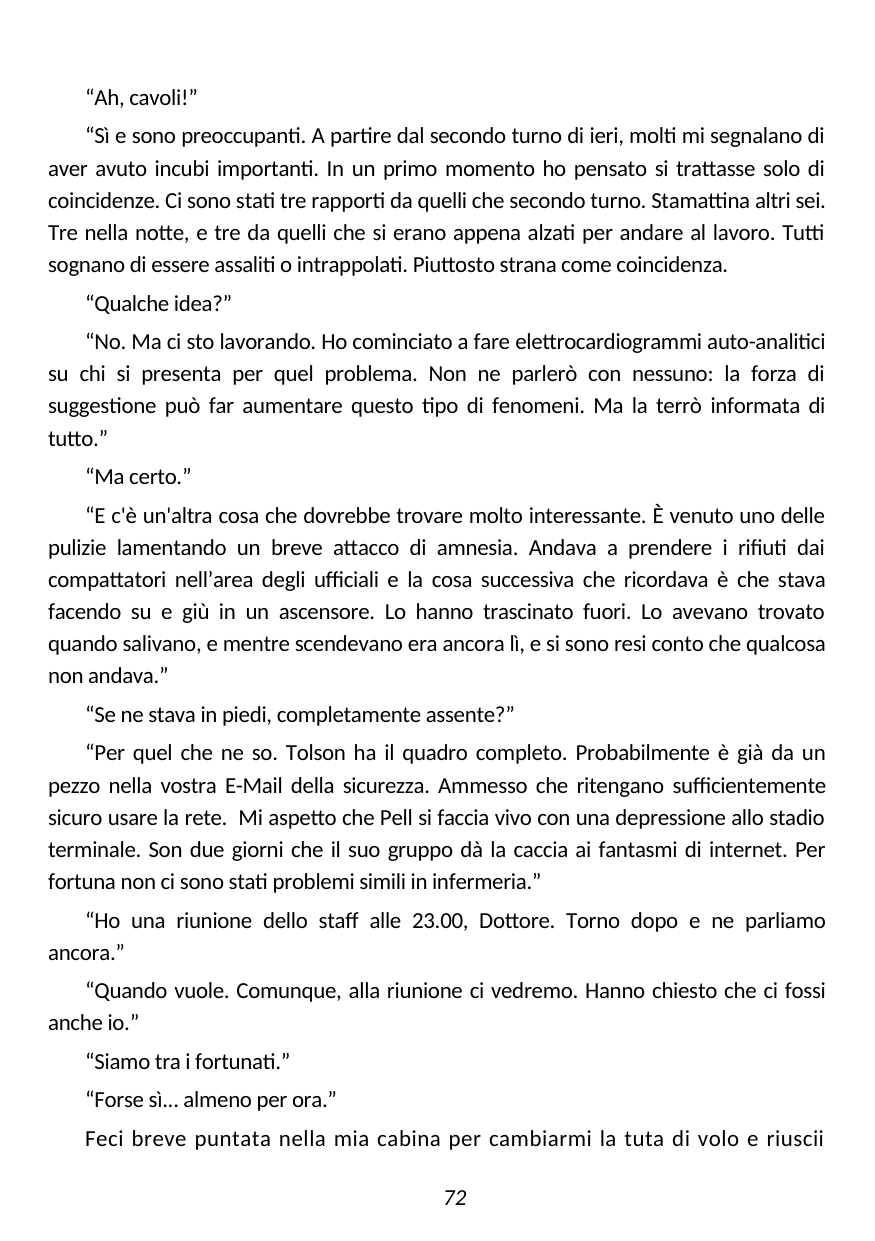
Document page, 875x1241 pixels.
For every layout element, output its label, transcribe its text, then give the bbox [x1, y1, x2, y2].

text “Ma certo.” [48, 462, 826, 490]
text “Ah, cavoli!” [48, 83, 826, 111]
text “E c'è un'altra cosa che dovrebbe trovare molto interessante. È venuto uno delle pulizie lamentando un breve attacco di amnesia. Andava a prendere i rifiuti dai compattatori nell’area degli ufficiali e la cosa successiva che ricordava è che stava facendo su e giù in un ascensore. Lo hanno trascinato fuori. Lo avevano trovato quando salivano, e mentre scendevano era ancora lì, e si sono resi conto che qualcosa non andava.” [48, 501, 826, 690]
text “Qualche idea?” [48, 289, 826, 317]
text “Ho una riunione dello staff alle 23.00, Dottore. Torno dopo e ne parliamo ancora.” [48, 906, 826, 966]
text “Siamo tra i fortunati.” [48, 1047, 826, 1075]
text “Sì e sono preoccupanti. A partire dal secondo turno di ieri, molti mi segnalano di aver avuto incubi importanti. In un primo momento ho pensato si trattasse solo di coincidenze. Ci sono stati tre rapporti da quelli che secondo turno. Stamattina altri sei. Tre nella notte, e tre da quelli che si erano appena alzati per andare al lavoro. Tutti sognano di essere assaliti o intrappolati. Piuttosto strana come coincidenza. [48, 122, 826, 278]
text Feci breve puntata nella mia cabina per cambiarmi la tuta di volo e riuscii [48, 1124, 826, 1152]
text “Quando vuole. Comunque, alla riunione ci vedremo. Hanno chiesto che ci fossi anche io.” [48, 976, 826, 1037]
text “Forse sì... almeno per ora.” [48, 1085, 826, 1113]
text “No. Ma ci sto lavorando. Ho cominciato a fare elettrocardiogrammi auto-analitici su chi si presenta per quel problema. Non ne parlerò con nessuno: la forza di suggestione può far aumentare questo tipo di fenomeni. Ma la terrò informata di tutto.” [48, 327, 826, 452]
text “Se ne stava in piedi, completamente assente?” [48, 700, 826, 728]
text “Per quel che ne so. Tolson ha il quadro completo. Probabilmente è già da un pezzo nella vostra E-Mail della sicurezza. Ammesso che ritengano sufficientemente sicuro usare la rete. Mi aspetto che Pell si faccia vivo con una depressione allo stadio terminale. Son due giorni che il suo gruppo dà la caccia ai fantasmi di internet. Per fortuna non ci sono stati problemi simili in infermeria.” [48, 738, 826, 895]
